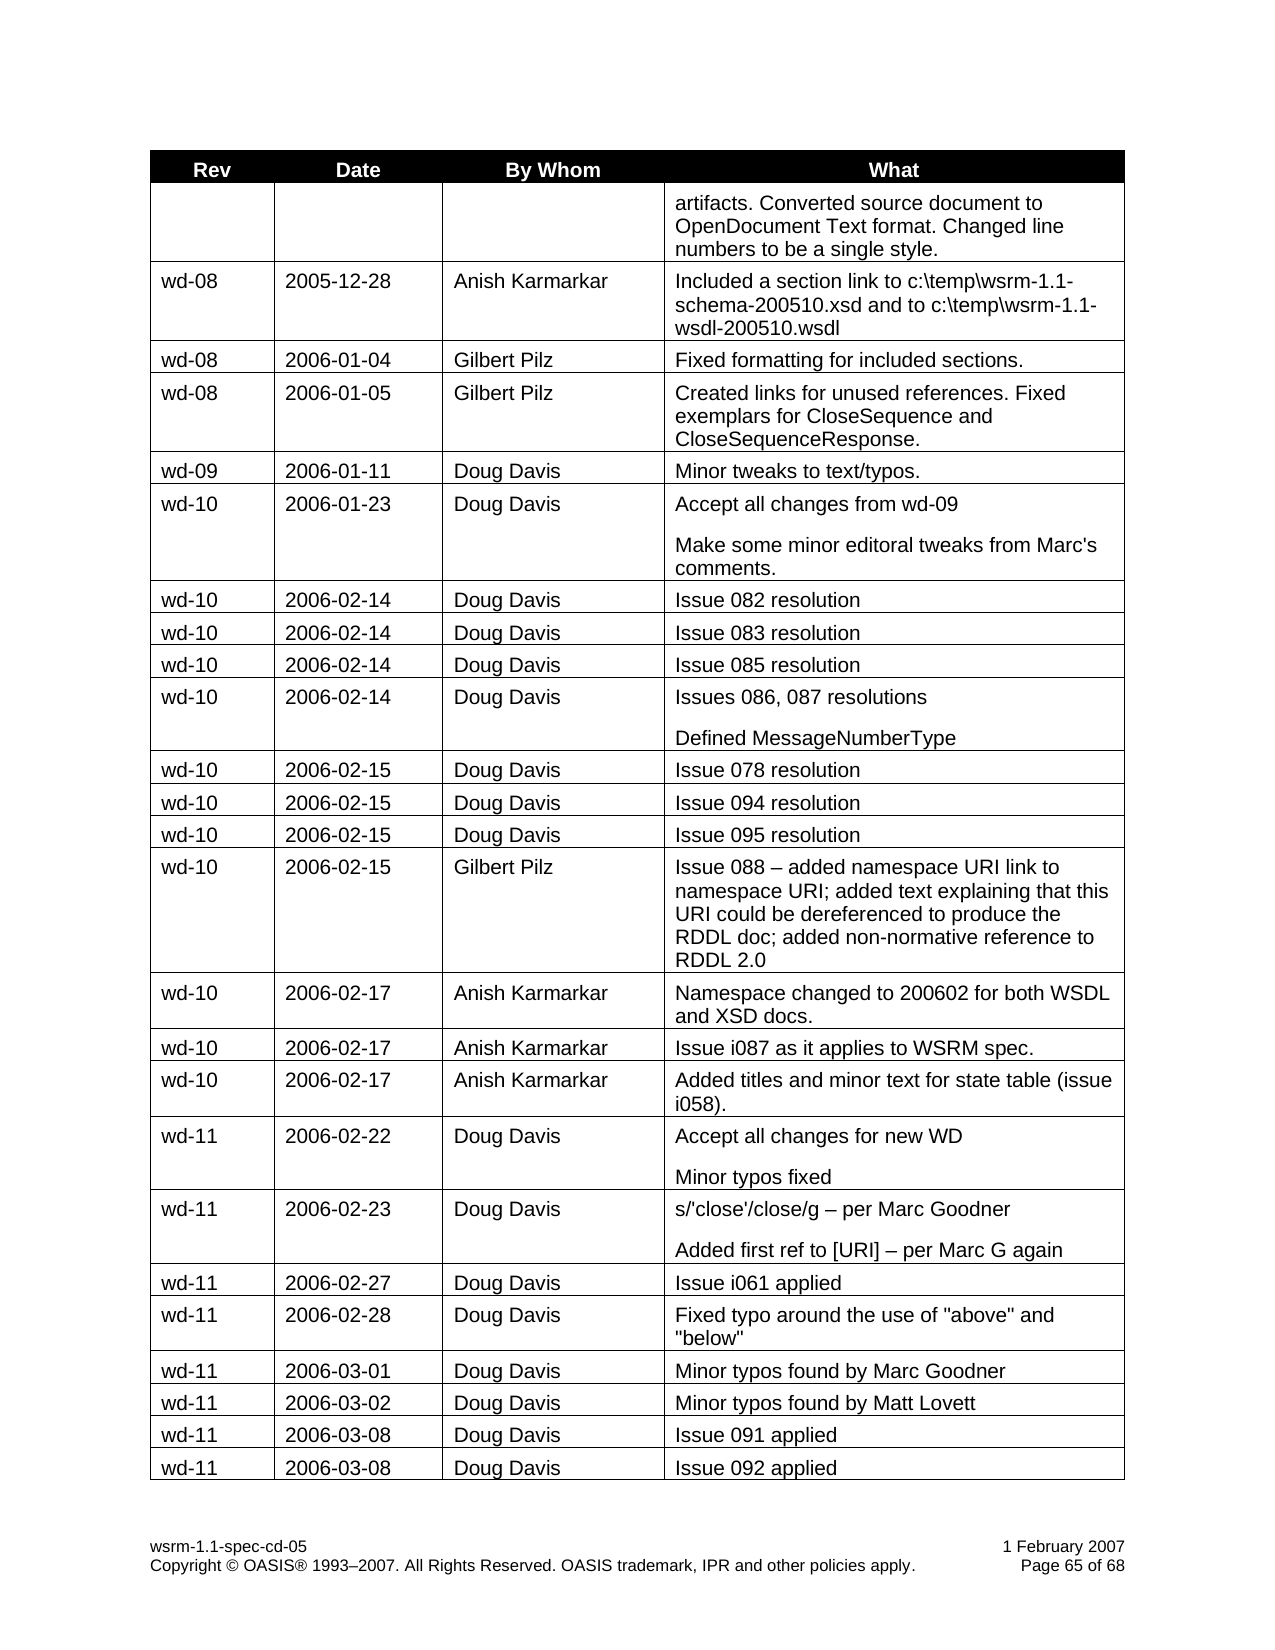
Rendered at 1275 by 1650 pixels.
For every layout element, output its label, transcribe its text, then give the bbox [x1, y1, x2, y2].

table_cell wd-10 [151, 751, 274, 782]
table_header Rev [151, 151, 274, 182]
table_cell 2006-02-15 [275, 816, 442, 847]
table_cell Issue 092 applied [665, 1448, 1124, 1479]
table_cell Anish Karmarkar [443, 1061, 664, 1116]
table_cell wd-09 [151, 452, 274, 483]
table_cell s/'close'/close/g – per Marc Goodner Added first ref to [URI] – per Marc G again [665, 1190, 1124, 1262]
table_cell Anish Karmarkar [443, 1029, 664, 1060]
table_cell 2006-01-11 [275, 452, 442, 483]
table_cell Issue 082 resolution [665, 581, 1124, 612]
table_cell wd-11 [151, 1416, 274, 1447]
table_cell Accept all changes from wd-09 Make some minor editoral tweaks from Marc's comments. [665, 484, 1124, 580]
table_cell Issue 085 resolution [665, 645, 1124, 677]
table_cell 2006-02-14 [275, 645, 442, 677]
table_cell wd-10 [151, 816, 274, 847]
table_cell wd-08 [151, 373, 274, 451]
table_cell [151, 183, 274, 261]
table_cell Accept all changes for new WD Minor typos fixed [665, 1117, 1124, 1189]
table_cell wd-11 [151, 1190, 274, 1262]
table_cell wd-10 [151, 1061, 274, 1116]
table_cell Doug Davis [443, 1351, 664, 1382]
table_cell wd-11 [151, 1351, 274, 1382]
table_cell Doug Davis [443, 751, 664, 782]
table_cell 2006-02-14 [275, 678, 442, 750]
table_cell 2006-01-04 [275, 341, 442, 372]
table_cell wd-10 [151, 784, 274, 815]
table_cell Doug Davis [443, 784, 664, 815]
table_cell wd-10 [151, 484, 274, 580]
table_cell 2006-01-05 [275, 373, 442, 451]
table_cell 2006-03-02 [275, 1384, 442, 1415]
table_cell wd-08 [151, 262, 274, 340]
table_cell 2005-12-28 [275, 262, 442, 340]
table_cell Doug Davis [443, 452, 664, 483]
table_cell 2006-02-14 [275, 613, 442, 644]
table_cell Gilbert Pilz [443, 373, 664, 451]
table_cell Namespace changed to 200602 for both WSDL and XSD docs. [665, 973, 1124, 1028]
table_cell Doug Davis [443, 1416, 664, 1447]
table_cell 2006-02-28 [275, 1296, 442, 1350]
table_cell Doug Davis [443, 1296, 664, 1350]
table_cell Issue 095 resolution [665, 816, 1124, 847]
table_cell 2006-01-23 [275, 484, 442, 580]
table_cell 2006-03-08 [275, 1416, 442, 1447]
table_cell Doug Davis [443, 645, 664, 677]
table_cell [275, 183, 442, 261]
table_cell wd-10 [151, 613, 274, 644]
table_cell 2006-02-15 [275, 784, 442, 815]
table_cell Doug Davis [443, 1384, 664, 1415]
table_cell Doug Davis [443, 1448, 664, 1479]
table_cell wd-11 [151, 1117, 274, 1189]
table_cell Issue 091 applied [665, 1416, 1124, 1447]
table_cell wd-10 [151, 1029, 274, 1060]
table_cell Doug Davis [443, 1117, 664, 1189]
table_header Date [275, 151, 442, 182]
table_cell wd-10 [151, 678, 274, 750]
table_cell wd-11 [151, 1296, 274, 1350]
table_cell Doug Davis [443, 1264, 664, 1295]
table_cell [443, 183, 664, 261]
table_cell wd-10 [151, 581, 274, 612]
table_cell wd-11 [151, 1264, 274, 1295]
table_cell wd-10 [151, 973, 274, 1028]
table_cell Doug Davis [443, 816, 664, 847]
table_cell Created links for unused references. Fixed exemplars for CloseSequence and CloseSequenceResponse. [665, 373, 1124, 451]
table_cell 2006-03-01 [275, 1351, 442, 1382]
table_cell wd-11 [151, 1384, 274, 1415]
table_cell Anish Karmarkar [443, 262, 664, 340]
table_cell Gilbert Pilz [443, 848, 664, 972]
table_cell 2006-02-15 [275, 751, 442, 782]
table_cell 2006-02-17 [275, 1061, 442, 1116]
table_cell Doug Davis [443, 678, 664, 750]
table_cell 2006-02-17 [275, 1029, 442, 1060]
table_cell wd-11 [151, 1448, 274, 1479]
table_cell Issue 078 resolution [665, 751, 1124, 782]
table_cell Anish Karmarkar [443, 973, 664, 1028]
table_cell 2006-02-15 [275, 848, 442, 972]
table_cell 2006-02-23 [275, 1190, 442, 1262]
table_cell Doug Davis [443, 1190, 664, 1262]
table_cell 2006-02-17 [275, 973, 442, 1028]
table_cell 2006-02-22 [275, 1117, 442, 1189]
table_cell Issues 086, 087 resolutions Defined MessageNumberType [665, 678, 1124, 750]
table_cell Issue 088 – added namespace URI link to namespace URI; added text explaining that this URI could be dereferenced to produce the RDDL doc; added non-normative reference to RDDL 2.0 [665, 848, 1124, 972]
table_cell Issue i061 applied [665, 1264, 1124, 1295]
table_cell Gilbert Pilz [443, 341, 664, 372]
table_cell Minor typos found by Matt Lovett [665, 1384, 1124, 1415]
table_cell wd-10 [151, 848, 274, 972]
table_cell Included a section link to c:\temp\wsrm-1.1-schema-200510.xsd and to c:\temp\wsrm-1.1-wsdl-200510.wsdl [665, 262, 1124, 340]
table_cell Doug Davis [443, 581, 664, 612]
table_cell 2006-02-14 [275, 581, 442, 612]
table_cell Issue 094 resolution [665, 784, 1124, 815]
table_header By Whom [443, 151, 664, 182]
table_cell Doug Davis [443, 484, 664, 580]
table_cell Fixed formatting for included sections. [665, 341, 1124, 372]
table_header What [665, 151, 1124, 182]
table_cell artifacts. Converted source document to OpenDocument Text format. Changed line numbers to be a single style. [665, 183, 1124, 261]
table_cell 2006-03-08 [275, 1448, 442, 1479]
table_cell Issue 083 resolution [665, 613, 1124, 644]
table_cell Fixed typo around the use of "above" and "below" [665, 1296, 1124, 1350]
table_cell Doug Davis [443, 613, 664, 644]
table_cell Minor typos found by Marc Goodner [665, 1351, 1124, 1382]
table_cell Added titles and minor text for state table (issue i058). [665, 1061, 1124, 1116]
table_cell wd-10 [151, 645, 274, 677]
table_cell 2006-02-27 [275, 1264, 442, 1295]
table_cell wd-08 [151, 341, 274, 372]
table_cell Minor tweaks to text/typos. [665, 452, 1124, 483]
table_cell Issue i087 as it applies to WSRM spec. [665, 1029, 1124, 1060]
